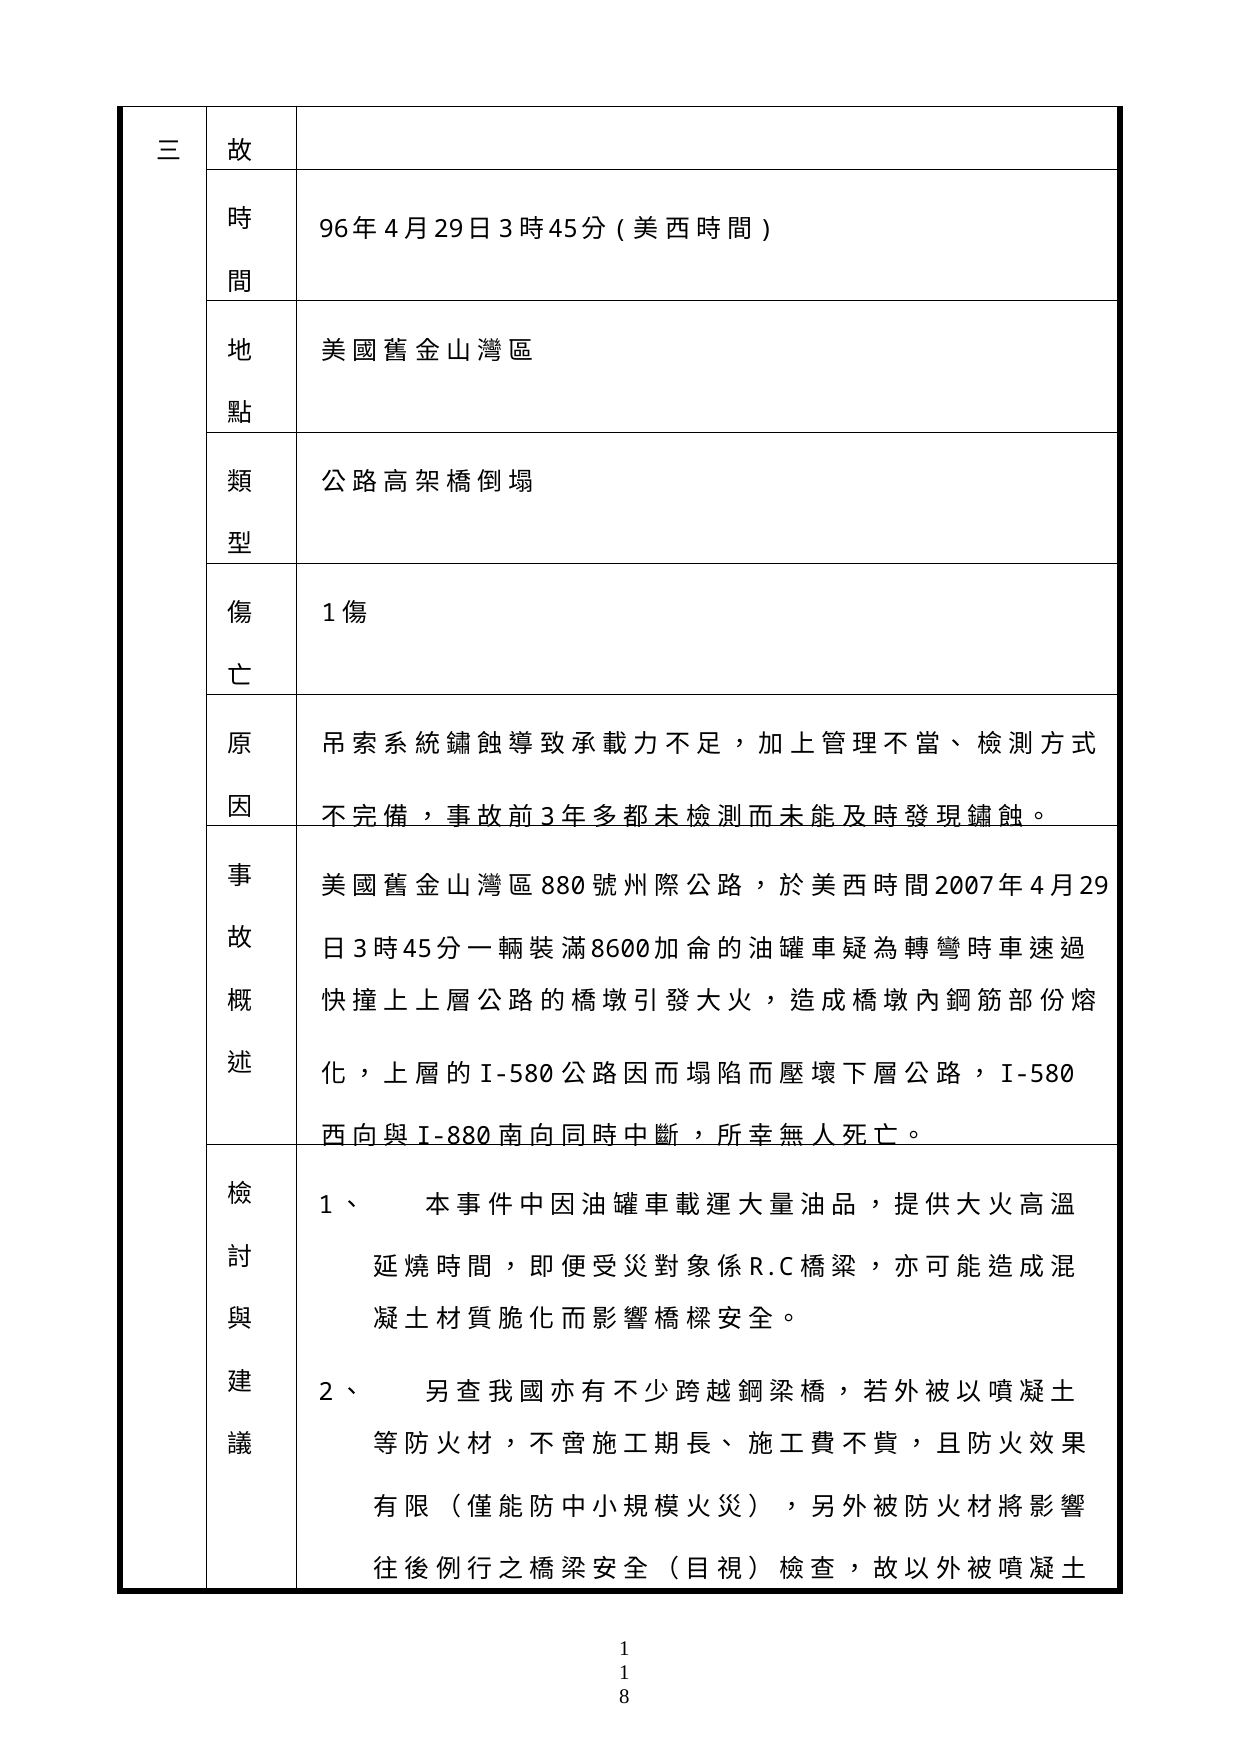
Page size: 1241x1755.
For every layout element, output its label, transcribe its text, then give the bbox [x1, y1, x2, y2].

table_cell 故 [207, 107, 296, 169]
table_cell 類型 [207, 433, 296, 563]
table_cell 1傷 [297, 564, 1117, 694]
table_cell 96年4月29日3時45分(美西時間) [297, 170, 1117, 300]
table_cell 檢討與建議 [207, 1145, 296, 1588]
table_cell 吊索系統鏽蝕導致承載力不足，加上管理不當、檢測方式不完備，事故前3年多都未檢測而未能及時發現鏽蝕。 [297, 695, 1117, 825]
table_cell 三 [123, 107, 206, 1588]
table_cell 地點 [207, 301, 296, 432]
table_cell 原因 [207, 695, 296, 825]
table_cell 事故概述 [207, 826, 296, 1144]
table_cell [297, 107, 1117, 169]
table_cell 時間 [207, 170, 296, 300]
table_cell 美國舊金山灣區 [297, 301, 1117, 432]
table_cell 本事件中因油罐車載運大量油品，提供大火高溫延燒時間，即便受災對象係R.C橋粱，亦可能造成混凝土材質脆化而影響橋樑安全。 另查我國亦有不少跨越鋼梁橋，若外被以噴凝土等防火材，不啻施工期長、施工費不貲，且防火效果有限（僅能防中小規模火災），另外被防火材將影響往後例行之橋梁安全（目視）檢查，故以外被噴凝土 [297, 1145, 1117, 1588]
table_cell 傷亡 [207, 564, 296, 694]
table_cell 美國舊金山灣區880號州際公路，於美西時間2007年4月29日3時45分一輛裝滿8600加侖的油罐車疑為轉彎時車速過快撞上上層公路的橋墩引發大火，造成橋墩內鋼筋部份熔化，上層的I-580公路因而塌陷而壓壞下層公路，I-580西向與I-880南向同時中斷，所幸無人死亡。 [297, 826, 1117, 1144]
table_cell 公路高架橋倒塌 [297, 433, 1117, 563]
